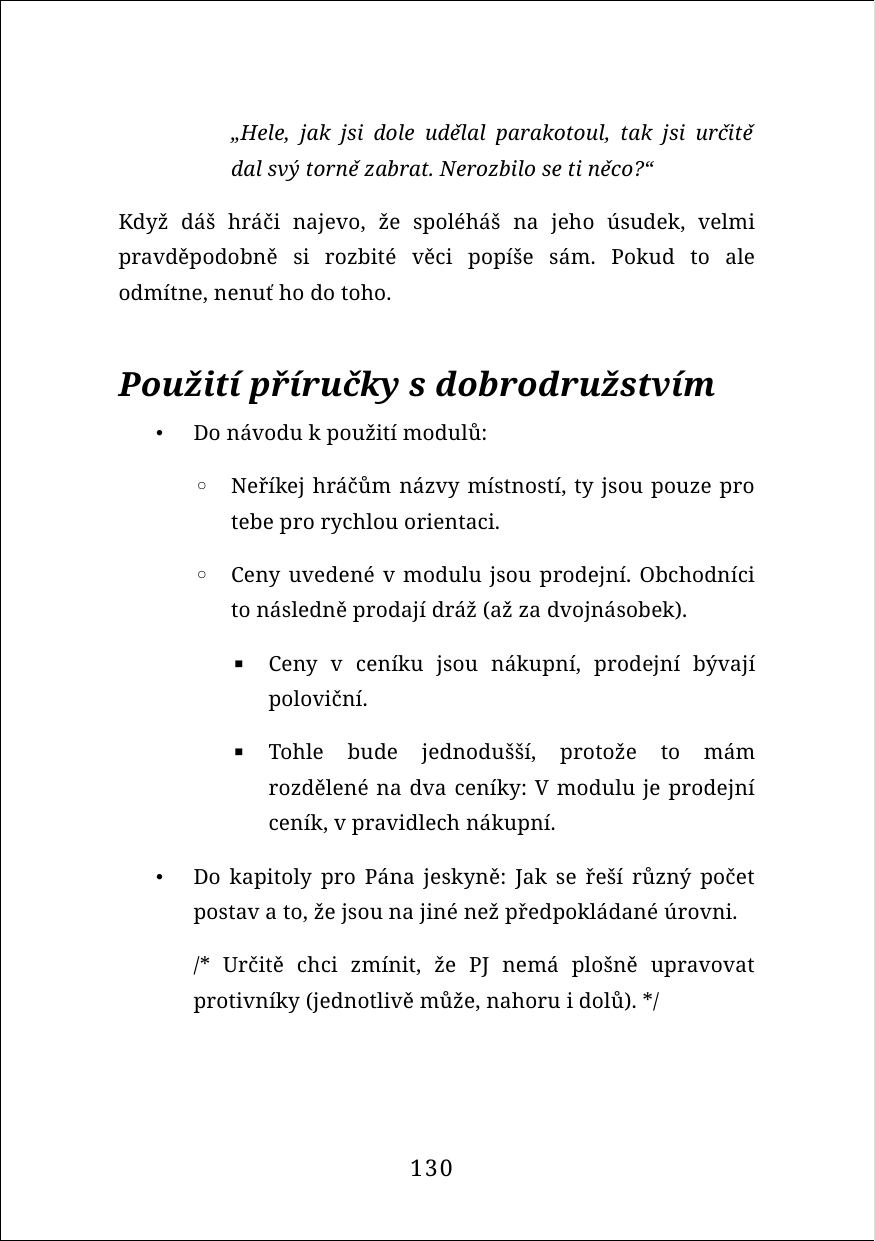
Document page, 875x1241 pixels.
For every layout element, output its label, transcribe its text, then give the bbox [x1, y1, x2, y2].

list „Hele, jak jsi dole udělal parakotoul, tak jsi určitě dal svý torně zabrat. Nerozbilo se ti něco?“ [193, 118, 756, 182]
list Do návodu k použití modulů: [156, 418, 756, 446]
list Neříkej hráčům názvy místností, ty jsou pouze pro tebe pro rychlou orientaci. [193, 471, 756, 535]
list Do kapitoly pro Pána jeskyně: Jak se řeší různý počet postav a to, že jsou na jiné než předpokládané úrovni. [156, 862, 756, 926]
list Tohle bude jednodušší, protože to mám rozdělené na dva ceníky: V modulu je prodejní ceník, v pravidlech nákupní. [231, 737, 756, 837]
subtitle Použití příručky s dobrodružstvím [118, 361, 756, 406]
list Ceny v ceníku jsou nákupní, prodejní bývají poloviční. [231, 649, 756, 713]
list Ceny uvedené v modulu jsou prodejní. Obchodníci to následně prodají dráž (až za dvojnásobek). [193, 560, 756, 624]
list /* Určitě chci zmínit, že PJ nemá plošně upravovat protivníky (jednotlivě může, nahoru i dolů). */ [156, 951, 756, 1014]
text Když dáš hráči najevo, že spoléháš na jeho úsudek, velmi pravděpodobně si rozbité věci popíše sám. Pokud to ale odmítne, nenuť ho do toho. [118, 207, 756, 306]
